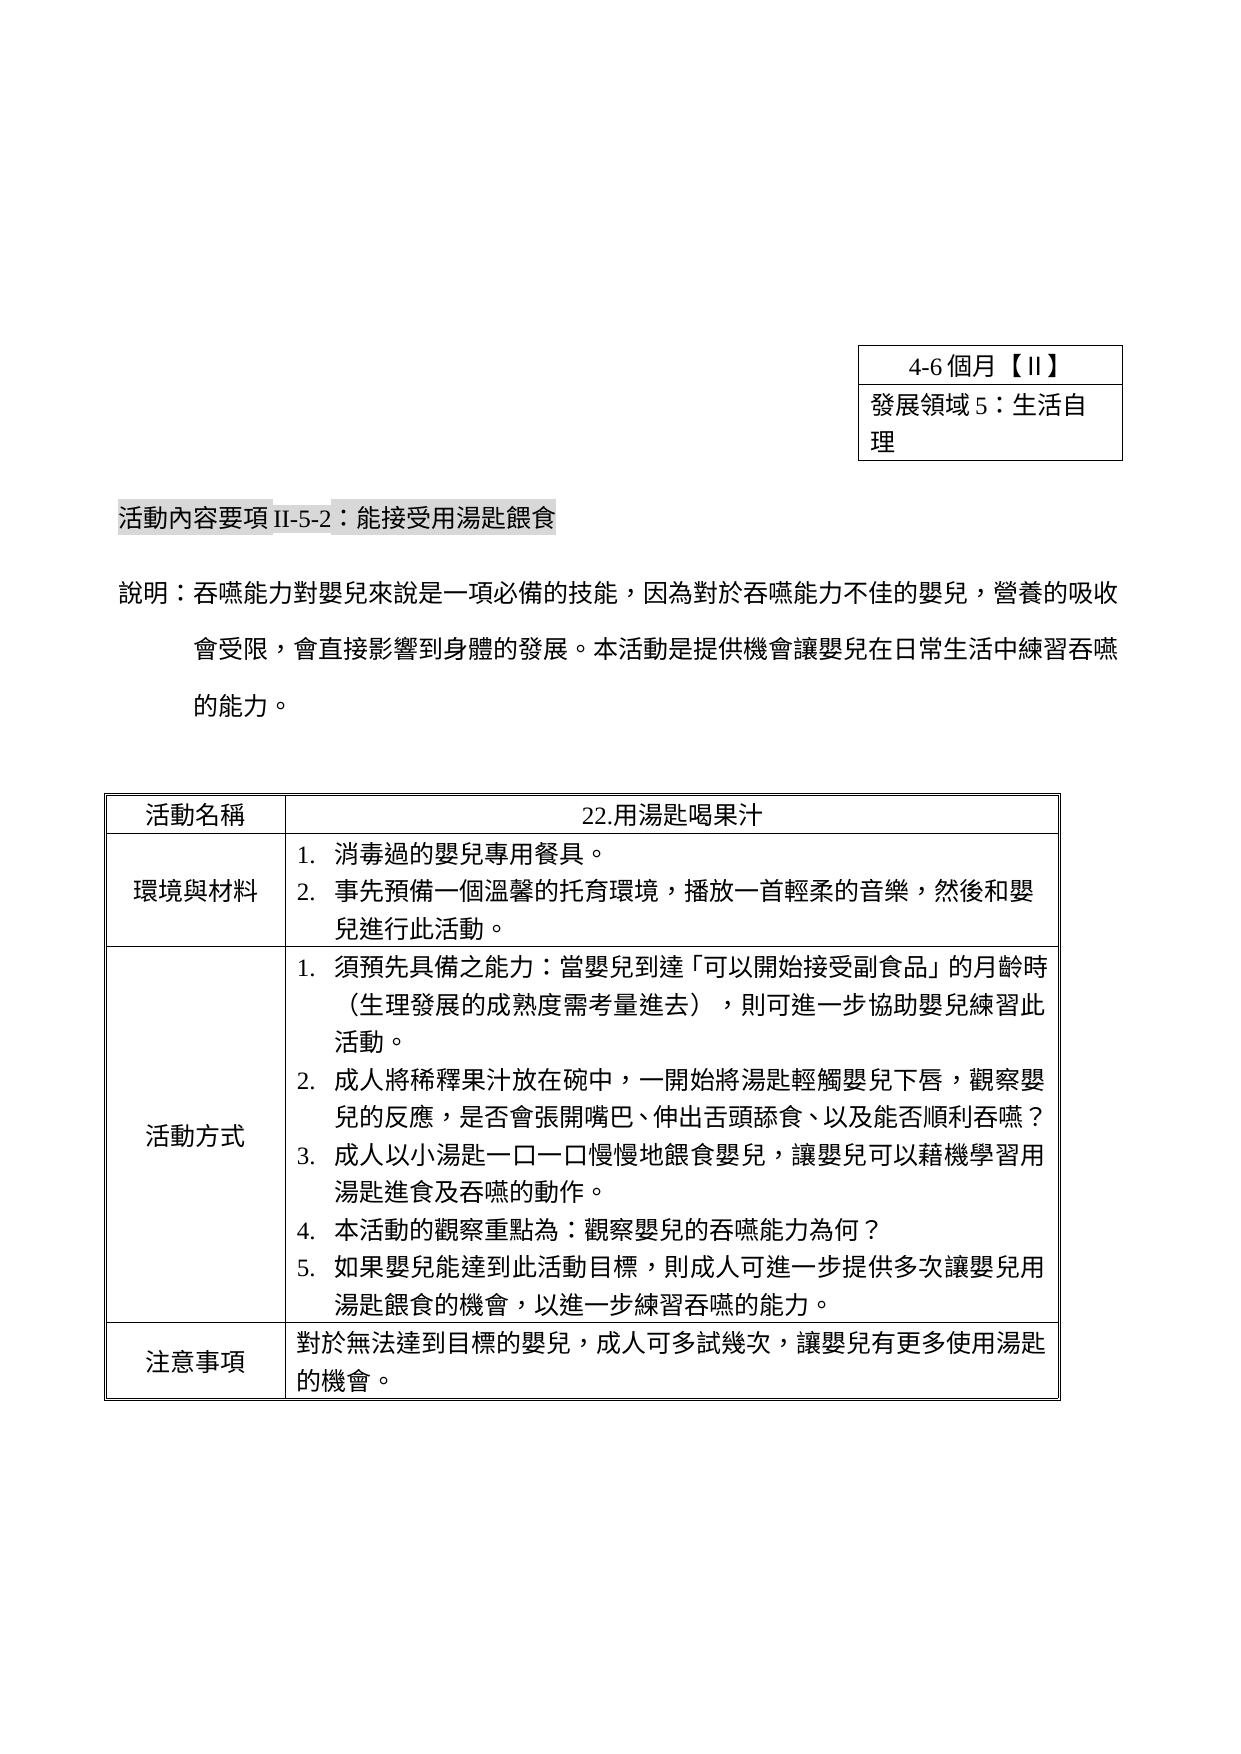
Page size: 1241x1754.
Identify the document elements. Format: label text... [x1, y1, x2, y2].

table_cell 消毒過的嬰兒專用餐具。 事先預備一個溫馨的托育環境，播放一首輕柔的音樂，然後和嬰兒進行此活動。 [286, 834, 1058, 946]
table_header 4-6個月【Ⅱ】 [859, 346, 1122, 383]
table_header 22.用湯匙喝果汁 [286, 796, 1058, 832]
text 活動內容要項II-5-2：能接受用湯匙餵食 [118, 498, 1122, 536]
table_cell 發展領域5：生活自理 [859, 385, 1122, 459]
table_cell 注意事項 [107, 1323, 285, 1398]
table_cell 環境與材料 [107, 834, 285, 946]
text 說明：吞嚥能力對嬰兒來說是一項必備的技能，因為對於吞嚥能力不佳的嬰兒，營養的吸收會受限，會直接影響到身體的發展。本活動是提供機會讓嬰兒在日常生活中練習吞嚥的能力。 [118, 573, 1122, 723]
table_cell 須預先具備之能力：當嬰兒到達「可以開始接受副食品」的月齡時（生理發展的成熟度需考量進去），則可進一步協助嬰兒練習此活動。 成人將稀釋果汁放在碗中，一開始將湯匙輕觸嬰兒下唇，觀察嬰兒的反應，是否會張開嘴巴、伸出舌頭舔食、以及能否順利吞嚥？ 成人以小湯匙一口一口慢慢地餵食嬰兒，讓嬰兒可以藉機學習用湯匙進食及吞嚥的動作。 本活動的觀察重點為：觀察嬰兒的吞嚥能力為何？ 如果嬰兒能達到此活動目標，則成人可進一步提供多次讓嬰兒用湯匙餵食的機會，以進一步練習吞嚥的能力。 [286, 947, 1058, 1322]
table_cell 對於無法達到目標的嬰兒，成人可多試幾次，讓嬰兒有更多使用湯匙的機會。 [286, 1323, 1058, 1398]
table_header 活動名稱 [107, 796, 285, 832]
table_cell 活動方式 [107, 947, 285, 1322]
